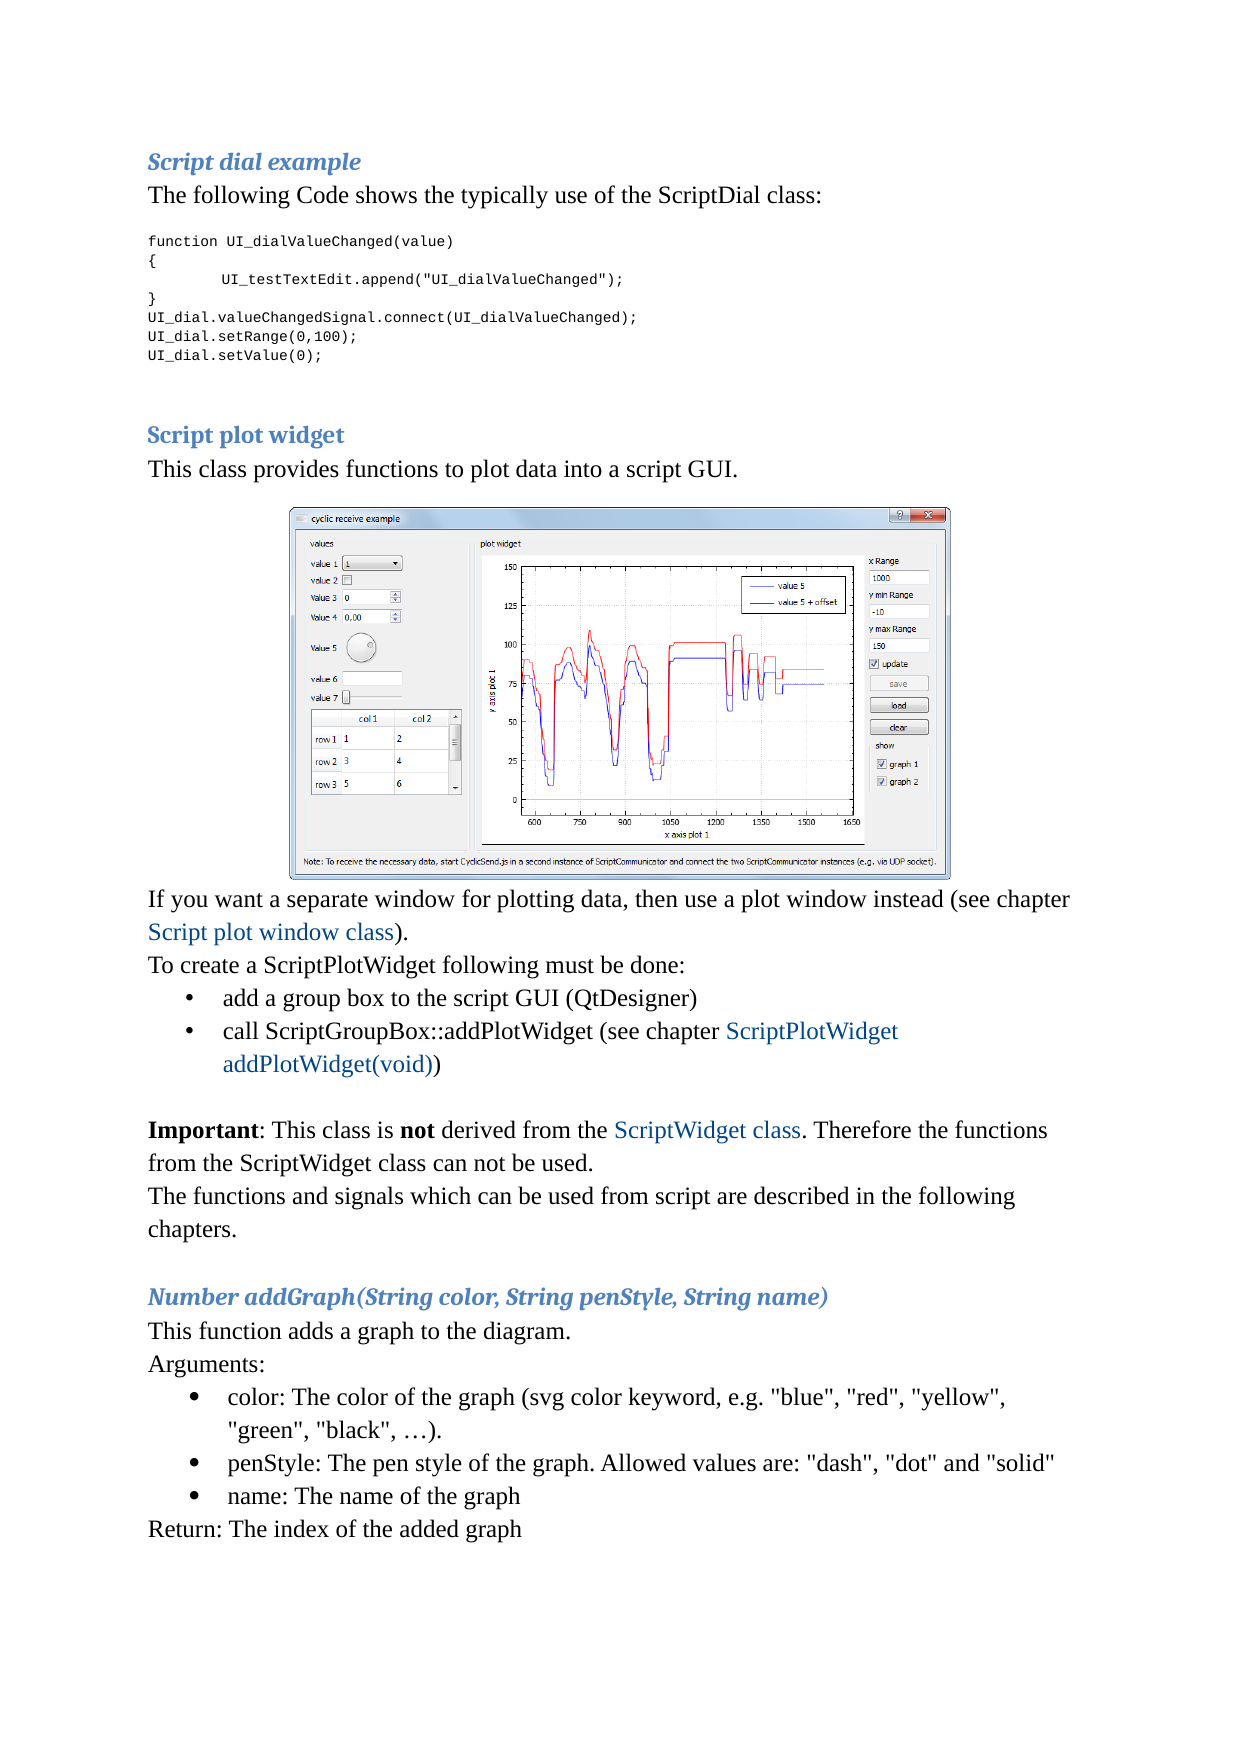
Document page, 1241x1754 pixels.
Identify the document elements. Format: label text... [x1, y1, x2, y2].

text UI_dial.setRange(0,100); [148, 329, 1093, 346]
list call ScriptGroupBox::addPlotWidget (see chapter ScriptPlotWidget addPlotWidget(void)) [185, 1016, 1093, 1078]
text UI_dial.valueChangedSignal.connect(UI_dialValueChanged); [148, 310, 1093, 327]
text The functions and signals which can be used from script are described in the following chapters. [148, 1181, 1093, 1243]
list penStyle: The pen style of the graph. Allowed values are: "dash", "dot" and "solid" [190, 1448, 1093, 1477]
text To create a ScriptPlotWidget following must be done: [148, 950, 1093, 979]
text } [148, 291, 1093, 308]
subtitle Script dial example [148, 148, 1093, 176]
list add a group box to the script GUI (QtDesigner) [185, 983, 1093, 1012]
text This function adds a graph to the diagram. [148, 1316, 1093, 1345]
subtitle Number addGraph(String color, String penStyle, String name) [148, 1283, 1093, 1312]
text If you want a separate window for plotting data, then use a plot window instead (see chapter Script plot window class). [148, 881, 1093, 946]
text UI_dial.setValue(0); [148, 348, 1093, 365]
picture [289, 507, 951, 880]
text Important: This class is not derived from the ScriptWidget class. Therefore the functions from the ScriptWidget class can not be used. [148, 1115, 1093, 1177]
text Return: The index of the added graph [148, 1514, 1093, 1543]
subtitle Script plot widget [148, 421, 1093, 450]
text function UI_dialValueChanged(value) [148, 234, 1093, 251]
text { [148, 253, 1093, 270]
text Arguments: [148, 1349, 1093, 1378]
text The following Code shows the typically use of the ScriptDial class: [148, 181, 1093, 209]
text This class provides functions to plot data into a script GUI. [148, 454, 1093, 483]
list name: The name of the graph [190, 1481, 1093, 1510]
text UI_testTextEdit.append("UI_dialValueChanged"); [148, 272, 1093, 289]
list color: The color of the graph (svg color keyword, e.g. "blue", "red", "yellow", "green", "black", …). [190, 1382, 1093, 1444]
